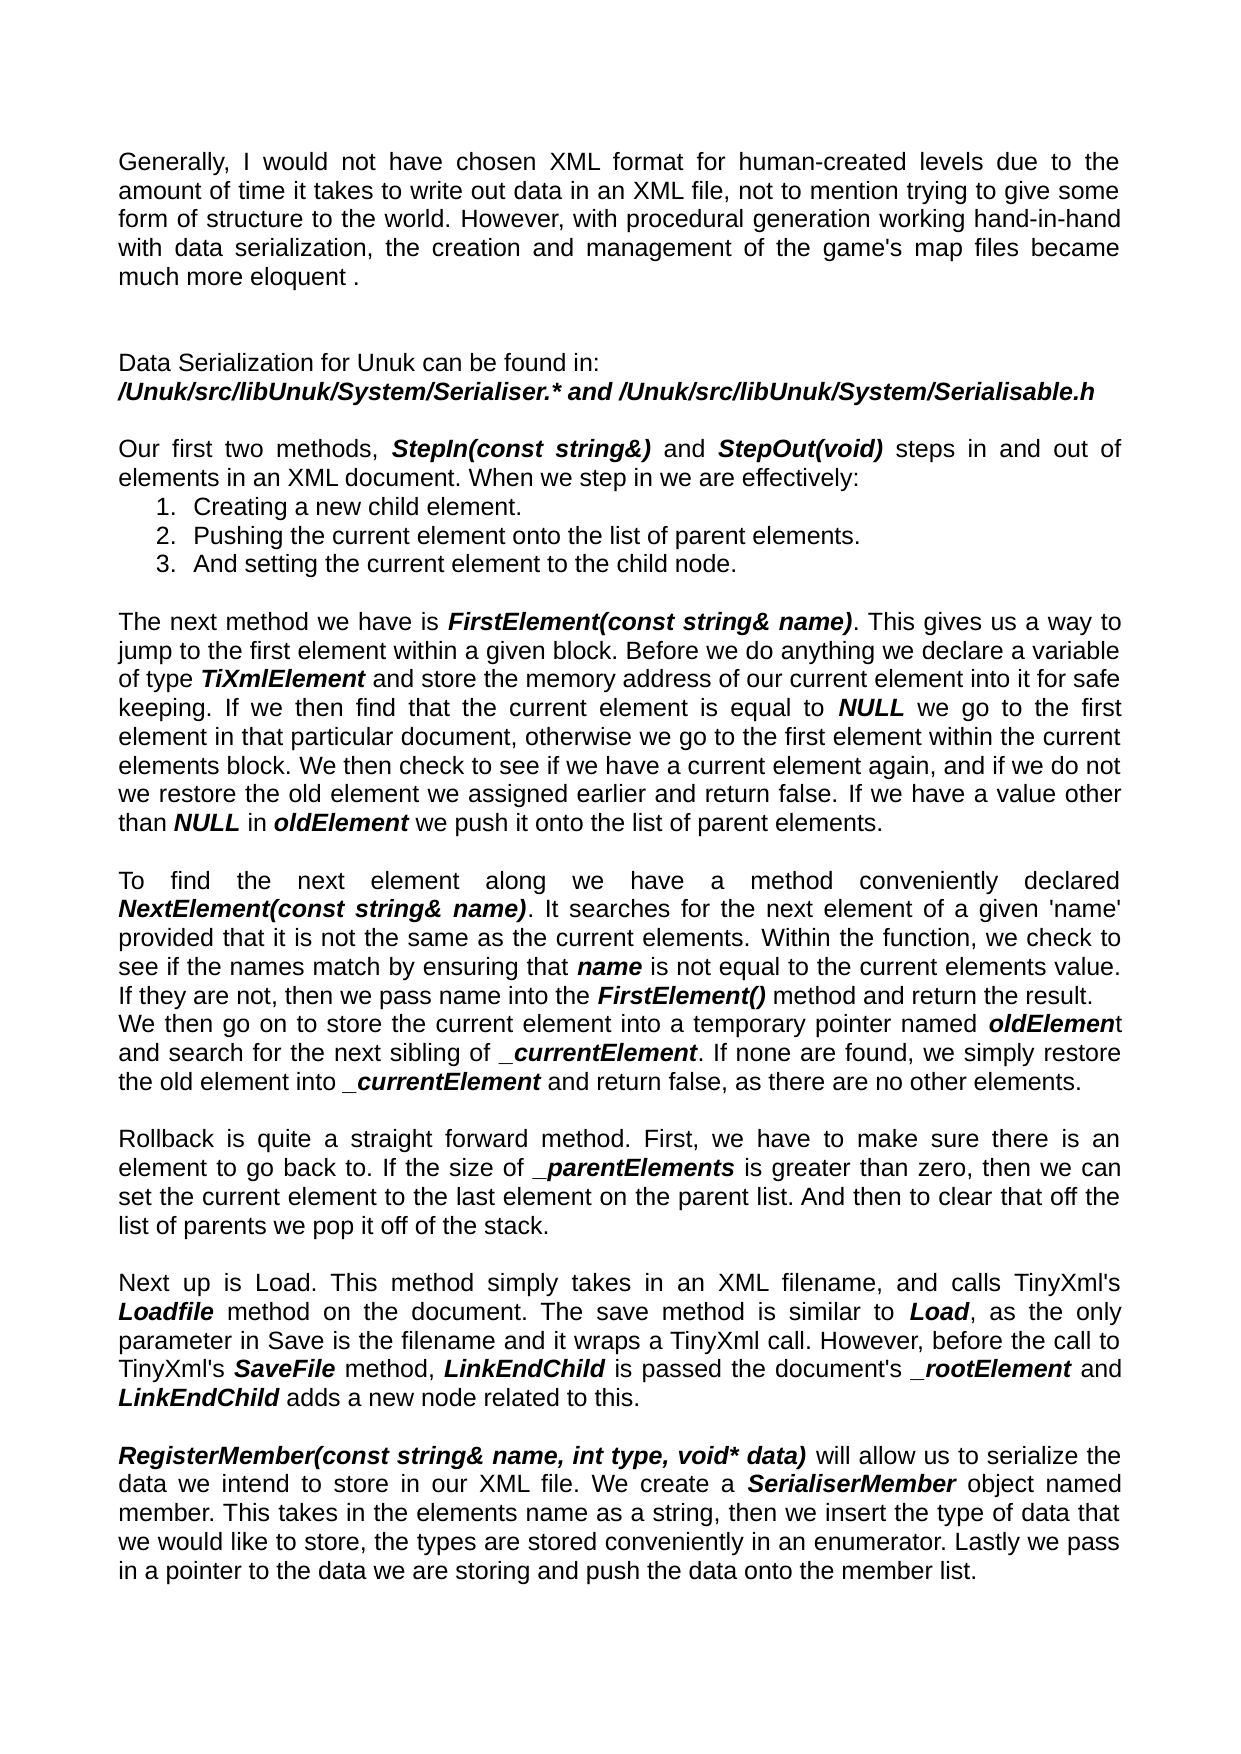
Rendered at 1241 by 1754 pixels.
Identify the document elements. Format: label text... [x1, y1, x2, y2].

list And setting the current element to the child node. [156, 549, 1122, 578]
text To find the next element along we have a method conveniently declared NextElement(const string& name). It searches for the next element of a given 'name' provided that it is not the same as the current elements. Within the function, we check to see if the names match by ensuring that name is not equal to the current elements value. If they are not, then we pass name into the FirstElement() method and return the result. [118, 866, 1122, 1009]
text /Unuk/src/libUnuk/System/Serialiser.* and /Unuk/src/libUnuk/System/Serialisable.h [118, 377, 1122, 406]
text Data Serialization for Unuk can be found in: [118, 348, 1122, 377]
text We then go on to store the current element into a temporary pointer named oldElement and search for the next sibling of _currentElement. If none are found, we simply restore the old element into _currentElement and return false, as there are no other elements. [118, 1009, 1122, 1096]
text RegisterMember(const string& name, int type, void* data) will allow us to serialize the data we intend to store in our XML file. We create a SerialiserMember object named member. This takes in the elements name as a string, then we insert the type of data that we would like to store, the types are stored conveniently in an enumerator. Lastly we pass in a pointer to the data we are storing and push the data onto the member list. [118, 1441, 1122, 1584]
list Creating a new child element. [156, 492, 1122, 521]
text Next up is Load. This method simply takes in an XML filename, and calls TinyXml's Loadfile method on the document. The save method is similar to Load, as the only parameter in Save is the filename and it wraps a TinyXml call. However, before the call to TinyXml's SaveFile method, LinkEndChild is passed the document's _rootElement and LinkEndChild adds a new node related to this. [118, 1268, 1122, 1412]
text The next method we have is FirstElement(const string& name). This gives us a way to jump to the first element within a given block. Before we do anything we declare a variable of type TiXmlElement and store the memory address of our current element into it for safe keeping. If we then find that the current element is equal to NULL we go to the first element in that particular document, otherwise we go to the first element within the current elements block. We then check to see if we have a current element again, and if we do not we restore the old element we assigned earlier and return false. If we have a value other than NULL in oldElement we push it onto the list of parent elements. [118, 607, 1122, 837]
text Rollback is quite a straight forward method. First, we have to make sure there is an element to go back to. If the size of _parentElements is greater than zero, then we can set the current element to the last element on the parent list. And then to clear that off the list of parents we pop it off of the stack. [118, 1124, 1122, 1239]
text Our first two methods, StepIn(const string&) and StepOut(void) steps in and out of elements in an XML document. When we step in we are effectively: [118, 434, 1122, 492]
text Generally, I would not have chosen XML format for human-created levels due to the amount of time it takes to write out data in an XML file, not to mention trying to give some form of structure to the world. However, with procedural generation working hand-in-hand with data serialization, the creation and management of the game's map files became much more eloquent . [118, 147, 1122, 291]
list Pushing the current element onto the list of parent elements. [156, 521, 1122, 549]
